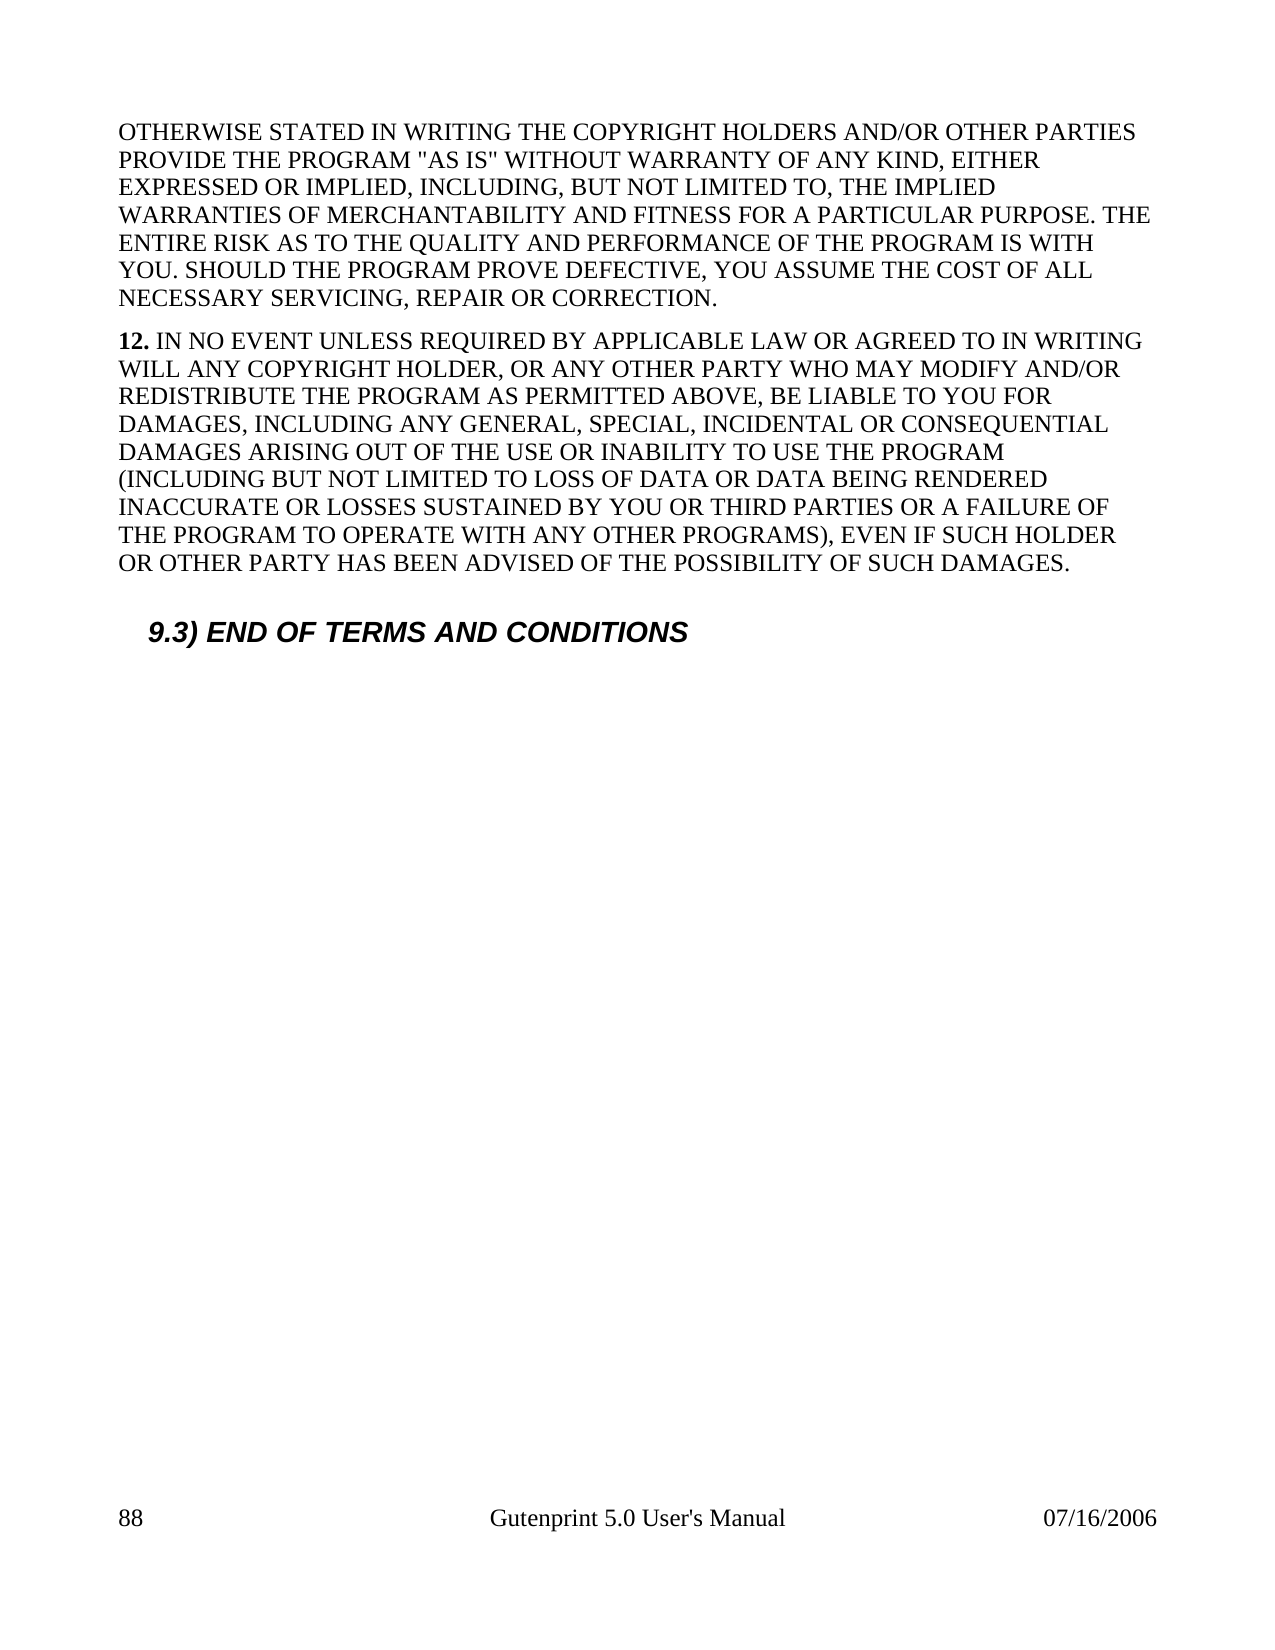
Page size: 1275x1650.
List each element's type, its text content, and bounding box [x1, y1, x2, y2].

subtitle END OF TERMS AND CONDITIONS [148, 616, 1157, 649]
text 12. IN NO EVENT UNLESS REQUIRED BY APPLICABLE LAW OR AGREED TO IN WRITING WILL ANY COPYRIGHT HOLDER, OR ANY OTHER PARTY WHO MAY MODIFY AND/OR REDISTRIBUTE THE PROGRAM AS PERMITTED ABOVE, BE LIABLE TO YOU FOR DAMAGES, INCLUDING ANY GENERAL, SPECIAL, INCIDENTAL OR CONSEQUENTIAL DAMAGES ARISING OUT OF THE USE OR INABILITY TO USE THE PROGRAM (INCLUDING BUT NOT LIMITED TO LOSS OF DATA OR DATA BEING RENDERED INACCURATE OR LOSSES SUSTAINED BY YOU OR THIRD PARTIES OR A FAILURE OF THE PROGRAM TO OPERATE WITH ANY OTHER PROGRAMS), EVEN IF SUCH HOLDER OR OTHER PARTY HAS BEEN ADVISED OF THE POSSIBILITY OF SUCH DAMAGES. [118, 327, 1157, 576]
text OTHERWISE STATED IN WRITING THE COPYRIGHT HOLDERS AND/OR OTHER PARTIES PROVIDE THE PROGRAM "AS IS" WITHOUT WARRANTY OF ANY KIND, EITHER EXPRESSED OR IMPLIED, INCLUDING, BUT NOT LIMITED TO, THE IMPLIED WARRANTIES OF MERCHANTABILITY AND FITNESS FOR A PARTICULAR PURPOSE. THE ENTIRE RISK AS TO THE QUALITY AND PERFORMANCE OF THE PROGRAM IS WITH YOU. SHOULD THE PROGRAM PROVE DEFECTIVE, YOU ASSUME THE COST OF ALL NECESSARY SERVICING, REPAIR OR CORRECTION. [118, 118, 1157, 312]
